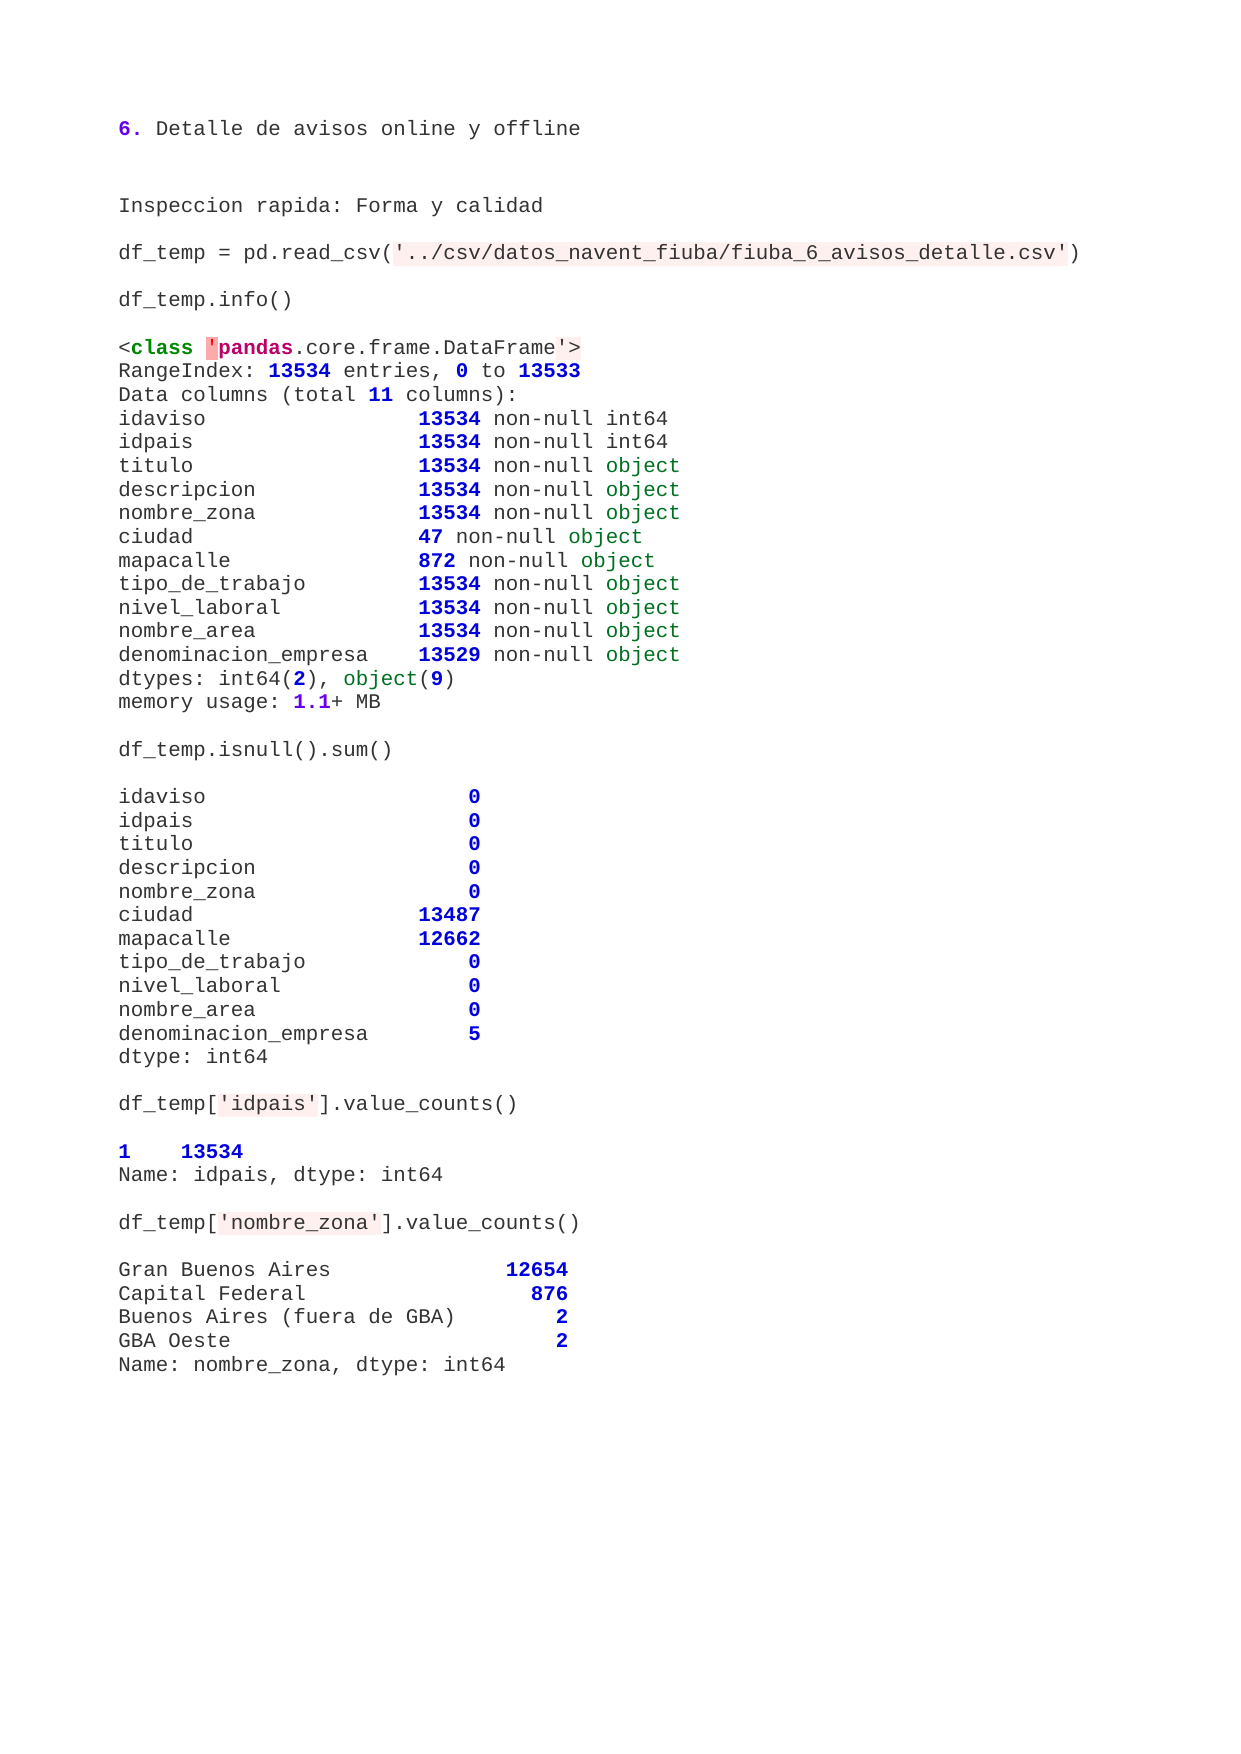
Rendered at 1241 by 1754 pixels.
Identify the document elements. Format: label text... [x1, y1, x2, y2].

text dtypes: int64(2), object(9) [118, 668, 1122, 691]
text denominacion_empresa 5 [118, 1022, 1122, 1046]
text idpais 0 [118, 810, 1122, 833]
text dtype: int64 [118, 1046, 1122, 1070]
text idaviso 13534 non-null int64 [118, 408, 1122, 431]
text Data columns (total 11 columns): [118, 384, 1122, 408]
text df_temp.isnull().sum() [118, 739, 1122, 762]
text tipo_de_trabajo 13534 non-null object [118, 573, 1122, 597]
text df_temp.info() [118, 289, 1122, 313]
text 1 13534 [118, 1141, 1122, 1164]
text RangeIndex: 13534 entries, 0 to 13533 [118, 360, 1122, 384]
text nombre_area 0 [118, 999, 1122, 1022]
text nombre_zona 13534 non-null object [118, 502, 1122, 526]
text ciudad 47 non-null object [118, 526, 1122, 549]
text mapacalle 872 non-null object [118, 549, 1122, 573]
text 6. Detalle de avisos online y offline [118, 118, 1122, 142]
text nombre_zona 0 [118, 881, 1122, 904]
text Name: nombre_zona, dtype: int64 [118, 1353, 1122, 1377]
text nivel_laboral 0 [118, 975, 1122, 999]
text <class 'pandas.core.frame.DataFrame'> [118, 337, 1122, 360]
text denominacion_empresa 13529 non-null object [118, 644, 1122, 668]
text Name: idpais, dtype: int64 [118, 1164, 1122, 1188]
text mapacalle 12662 [118, 928, 1122, 952]
text nombre_area 13534 non-null object [118, 621, 1122, 644]
text idaviso 0 [118, 786, 1122, 810]
text descripcion 13534 non-null object [118, 479, 1122, 502]
text Gran Buenos Aires 12654 [118, 1259, 1122, 1283]
text Capital Federal 876 [118, 1283, 1122, 1306]
text titulo 13534 non-null object [118, 455, 1122, 479]
text df_temp = pd.read_csv('../csv/datos_navent_fiuba/fiuba_6_avisos_detalle.csv') [118, 242, 1122, 266]
text GBA Oeste 2 [118, 1330, 1122, 1353]
text df_temp['idpais'].value_counts() [118, 1093, 1122, 1117]
text descripcion 0 [118, 857, 1122, 881]
text nivel_laboral 13534 non-null object [118, 597, 1122, 621]
text Buenos Aires (fuera de GBA) 2 [118, 1306, 1122, 1330]
text tipo_de_trabajo 0 [118, 952, 1122, 975]
text memory usage: 1.1+ MB [118, 691, 1122, 715]
text ciudad 13487 [118, 904, 1122, 928]
text idpais 13534 non-null int64 [118, 431, 1122, 455]
text Inspeccion rapida: Forma y calidad [118, 195, 1122, 218]
text titulo 0 [118, 833, 1122, 857]
text df_temp['nombre_zona'].value_counts() [118, 1212, 1122, 1235]
